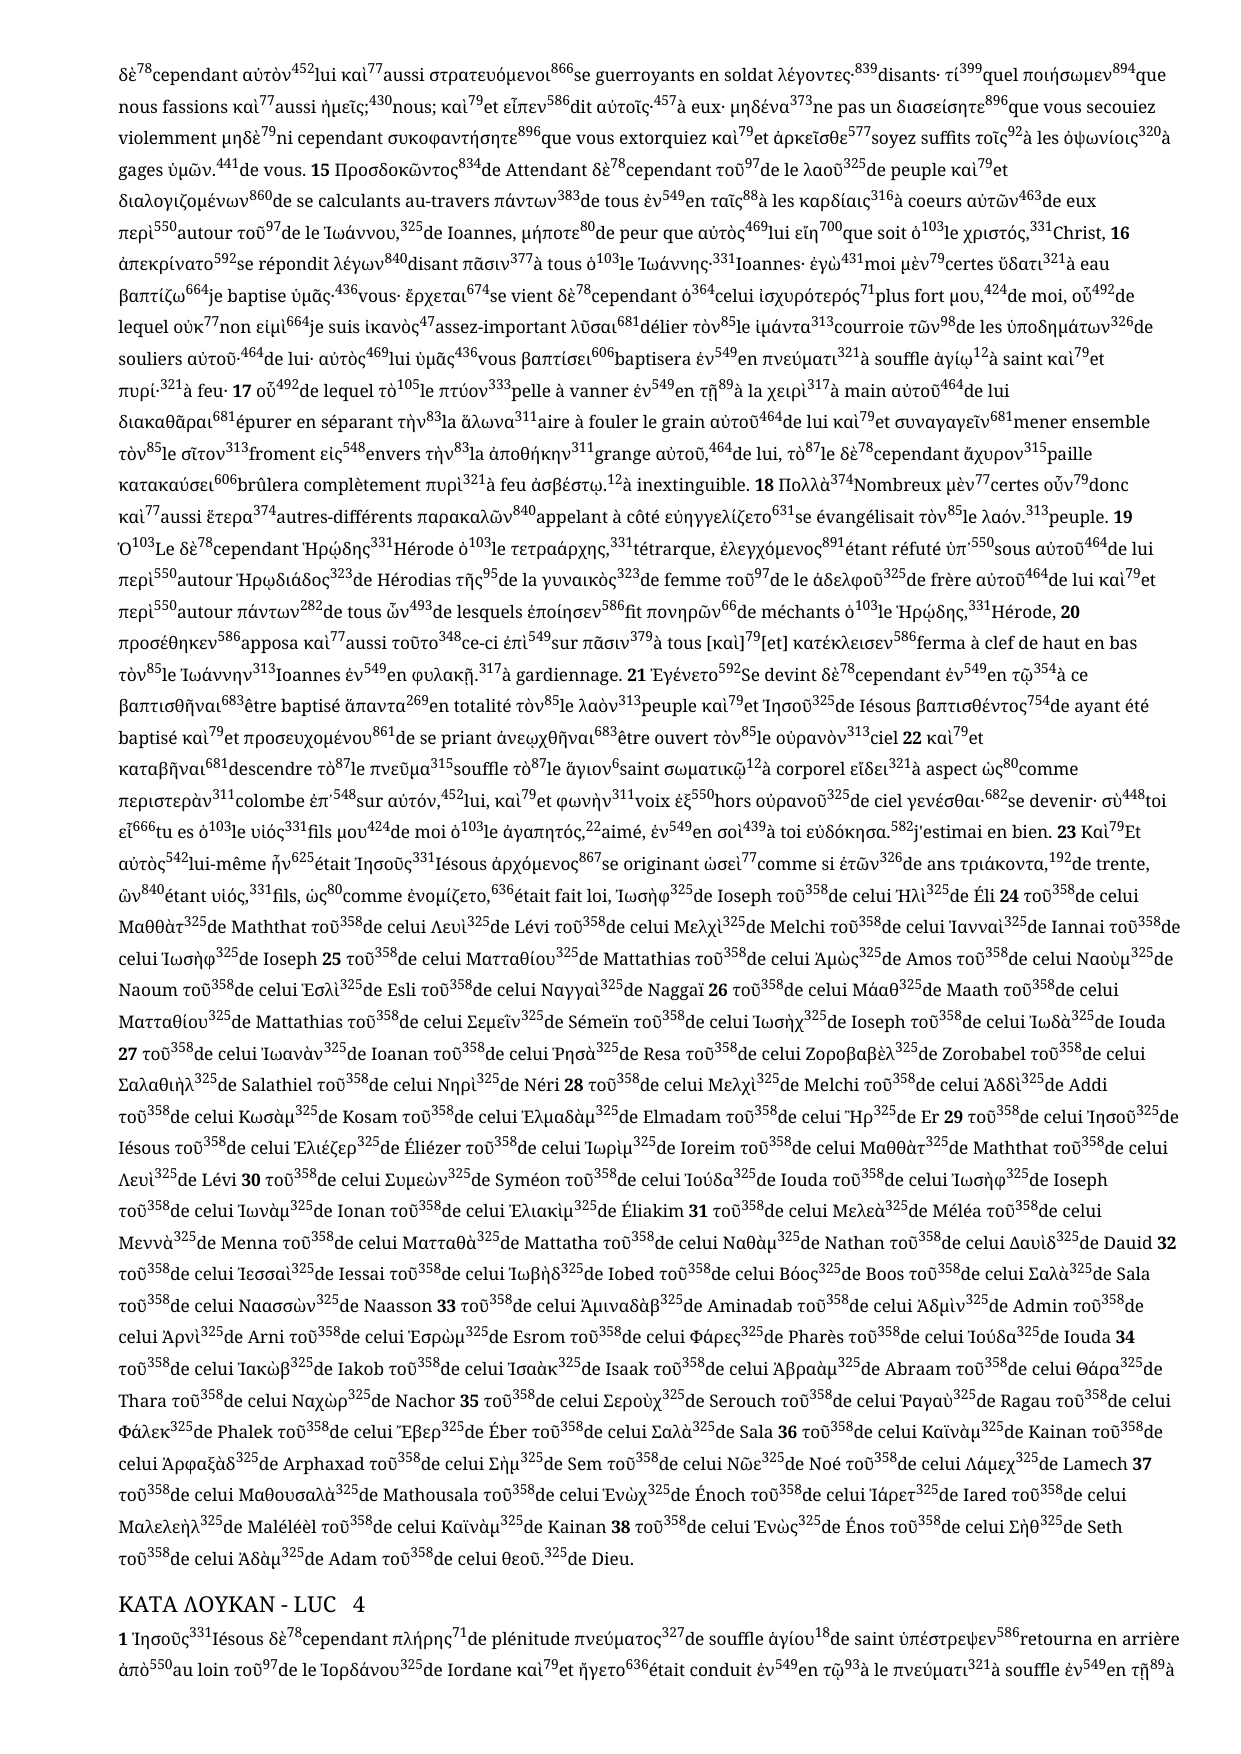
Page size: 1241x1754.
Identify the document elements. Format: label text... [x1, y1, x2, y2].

text 1 Ἐν549En ἔτει321à an δὲ78cependant πεντεκαιδεκάτῳ61à quinzième τῆς95de la ἡγεμονίας323de gouvernement Τιβερίου325de Tiberius Καίσαρος,325de Kaesar, ἡγεμονεύοντος834de étant gouverneur Ποντίου325de Pontius Πιλάτου325de Pilatus τῆς95de la Ἰουδαίας,323de Ioudaia, καὶ79et τετρααρχοῦντος834de étant tétrarque τῆς95de la Γαλιλαίας323de Galilée Ἡρῴδου,325de Hérode, Φιλίππου325de Philippe δὲ78cependant τοῦ97de le ἀδελφοῦ325de frère αὐτοῦ464de lui τετρααρχοῦντος834de étant tétrarque τῆς95de la Ἰτουραίας14de Iturée καὶ79et Τραχωνίτιδος14de Trachonitide χώρας,323de région, καὶ79et Λυσανίου325de Lysanias τῆς95de la Ἀβιληνῆς323de Abilène τετρααρχοῦντος,834de étant tétrarque, 2 ἐπὶ550sur ἀρχιερέως325de chef sacrificateur Ἅννα325de Anna καὶ79et Καϊάφα,325de Kaiapha, ἐγένετο592se devint ῥῆμα333oral θεοῦ325de Dieu ἐπὶ548sur Ἰωάννην313Ioannes τὸν85le Ζαχαρίου325de Zacharia υἱὸν313fils ἐν549en τῇ89à la ἐρήμῳ.57à déserte. 3 Καὶ79Et ἦλθεν586vint εἰς548envers πᾶσαν267toute [τὴν]83[la] περίχωρον51région alentour τοῦ97de le Ἰορδάνου325de Iordane κηρύσσων840annonçant βάπτισμα315baptême μετανοίας323de transintelligence εἰς548envers ἄφεσιν311abandon ἁμαρτιῶν,322de fautes, 4 ὡς80comme γέγραπται654a été graphé ἐν549en βίβλῳ317à bible λόγων324de discours Ἠσαΐου325de Ésaïa τοῦ97de le προφήτου·325de prophète· φωνὴ329voix βοῶντος834de beuglant ἐν549en τῇ89à la ἐρήμῳ·57à déserte· ἑτοιμάσατε553préparez τὴν83la ὁδὸν311chemin κυρίου,325de Maître, εὐθείας50directes ποιεῖτε569faites τὰς82les τρίβους310sentiers αὐτοῦ·464de lui· 5 πᾶσα285toute φάραγξ329vallée πληρωθήσεται619sera fait plénitude καὶ79et πᾶν289tout ὄρος333montagne καὶ79et βουνὸς331colline ταπεινωθήσεται,619sera baissé, καὶ79et ἔσται612se sera τὰ104les σκολιὰ72tordus εἰς548envers εὐθεῖαν51directe καὶ79et αἱ100les τραχεῖαι68raboteuses εἰς548envers ὁδοὺς310chemins λείας·1lisses· 6 καὶ79et ὄψεται612se verra πᾶσα285toute σὰρξ329chair τὸ87le σωτήριον55salutaire τοῦ97de le θεοῦ.325de Dieu. 7 Ἔλεγεν625Disait οὖν79donc τοῖς90à les ἐκπορευομένοις854à se allants au dehors ὄχλοις318à foules βαπτισθῆναι683être baptisé ὑπ᾽550sous αὐτοῦ·464de lui· γεννήματα338progénitures ἐχιδνῶν,322de vipères, τίς410quel ὑπέδειξεν586montra en dessous ὑμῖν438à vous φυγεῖν681fuir ἀπὸ550au loin τῆς95de la μελλούσης832de imminante ὀργῆς;323de colère; 8 ποιήσατε553faites οὖν79donc καρποὺς312fruits ἀξίους3dignes τῆς95de la μετανοίας323de transintelligence καὶ79et μὴ77ne pas ἄρξησθε902que vous vous originiez λέγειν689dire ἐν549en ἑαυτοῖς·519à vous-mêmes· πατέρα313père ἔχομεν663nous avons τὸν85le Ἀβραάμ.313Abraam. λέγω664je dis γὰρ79car ὑμῖν438à vous ὅτι80en ce que δύναται674se peut ὁ103le θεὸς331Dieu ἐκ550hors τῶν96de les λίθων324de pierres τούτων149de ceux-ci ἐγεῖραι681éveiller τέκνα314enfants τῷ91à le Ἀβραάμ.319à Abraam. 9 ἤδη77déjà δὲ78cependant καὶ77aussi ἡ101la ἀξίνη329hache πρὸς548vers τὴν83la ῥίζαν311racine τῶν98de les δένδρων326de arbres κεῖται·674se couche· πᾶν289tout οὖν79donc δένδρον333arbre μὴ77ne pas ποιοῦν842faisant καρπὸν313fruit καλὸν4beau ἐκκόπτεται680est coupé à l'excès καὶ79et εἰς548envers πῦρ315feu βάλλεται.680est jeté. 10 Καὶ79Et ἐπηρώτων624surinterrogeaient αὐτὸν452lui οἱ102les ὄχλοι330foules λέγοντες·839disants· τί399quel οὖν79donc ποιήσωμεν;894que nous fassions; 11 ἀποκριθεὶς760ayant été répondu δὲ78cependant ἔλεγεν625disait αὐτοῖς·457à eux· ὁ364celui ἔχων840ayant δύο178deux χιτῶνας312chitons μεταδότω556donne avec au-delà τῷ352à celui μὴ77ne pas ἔχοντι,828à ayant, καὶ79et ὁ364celui ἔχων840ayant βρώματα314aliments ὁμοίως77semblablement ποιείτω.572fasse. 12 ἦλθον585vinrent δὲ78cependant καὶ77aussi τελῶναι330collecteurs de taxes βαπτισθῆναι683être baptisé καὶ79et εἶπαν585dirent πρὸς548vers αὐτόν·452lui· διδάσκαλε,337enseignant, τί399quel ποιήσωμεν;894que nous fassions; 13 ὁ469celui δὲ78cependant εἶπεν586dit πρὸς548vers αὐτούς·451eux· μηδὲν271ne pas un πλέον55plus nombreusement παρὰ548à côté τὸ348ce διατεταγμένον798ayant été ordonné au-travers ὑμῖν438à vous πράσσετε.569pratiquez. 14 ἐπηρώτων624surinterrogeaient δὲ78cependant αὐτὸν452lui καὶ77aussi στρατευόμενοι866se guerroyants en soldat λέγοντες·839disants· τί399quel ποιήσωμεν894que nous fassions καὶ77aussi ἡμεῖς;430nous; καὶ79et εἶπεν586dit αὐτοῖς·457à eux· μηδένα373ne pas un διασείσητε896que vous secouiez violemment μηδὲ79ni cependant συκοφαντήσητε896que vous extorquiez καὶ79et ἀρκεῖσθε577soyez suffits τοῖς92à les ὀψωνίοις320à gages ὑμῶν.441de vous. 15 Προσδοκῶντος834de Attendant δὲ78cependant τοῦ97de le λαοῦ325de peuple καὶ79et διαλογιζομένων860de se calculants au-travers πάντων383de tous ἐν549en ταῖς88à les καρδίαις316à coeurs αὐτῶν463de eux περὶ550autour τοῦ97de le Ἰωάννου,325de Ioannes, μήποτε80de peur que αὐτὸς469lui εἴη700que soit ὁ103le χριστός,331Christ, 16 ἀπεκρίνατο592se répondit λέγων840disant πᾶσιν377à tous ὁ103le Ἰωάννης·331Ioannes· ἐγὼ431moi μὲν79certes ὕδατι321à eau βαπτίζω664je baptise ὑμᾶς·436vous· ἔρχεται674se vient δὲ78cependant ὁ364celui ἰσχυρότερός71plus fort μου,424de moi, οὗ492de lequel οὐκ77non εἰμὶ664je suis ἱκανὸς47assez-important λῦσαι681délier τὸν85le ἱμάντα313courroie τῶν98de les ὑποδημάτων326de souliers αὐτοῦ·464de lui· αὐτὸς469lui ὑμᾶς436vous βαπτίσει606baptisera ἐν549en πνεύματι321à souffle ἁγίῳ12à saint καὶ79et πυρί·321à feu· 17 οὗ492de lequel τὸ105le πτύον333pelle à vanner ἐν549en τῇ89à la χειρὶ317à main αὐτοῦ464de lui διακαθᾶραι681épurer en séparant τὴν83la ἅλωνα311aire à fouler le grain αὐτοῦ464de lui καὶ79et συναγαγεῖν681mener ensemble τὸν85le σῖτον313froment εἰς548envers τὴν83la ἀποθήκην311grange αὐτοῦ,464de lui, τὸ87le δὲ78cependant ἄχυρον315paille κατακαύσει606brûlera complètement πυρὶ321à feu ἀσβέστῳ.12à inextinguible. 18 Πολλὰ374Nombreux μὲν77certes οὖν79donc καὶ77aussi ἕτερα374autres-différents παρακαλῶν840appelant à côté εὐηγγελίζετο631se évangélisait τὸν85le λαόν.313peuple. 19 Ὁ103Le δὲ78cependant Ἡρῴδης331Hérode ὁ103le τετραάρχης,331tétrarque, ἐλεγχόμενος891étant réfuté ὑπ᾽550sous αὐτοῦ464de lui περὶ550autour Ἡρῳδιάδος323de Hérodias τῆς95de la γυναικὸς323de femme τοῦ97de le ἀδελφοῦ325de frère αὐτοῦ464de lui καὶ79et περὶ550autour πάντων282de tous ὧν493de lesquels ἐποίησεν586fit πονηρῶν66de méchants ὁ103le Ἡρῴδης,331Hérode, 20 προσέθηκεν586apposa καὶ77aussi τοῦτο348ce-ci ἐπὶ549sur πᾶσιν379à tous [καὶ]79[et] κατέκλεισεν586ferma à clef de haut en bas τὸν85le Ἰωάννην313Ioannes ἐν549en φυλακῇ.317à gardiennage. 21 Ἐγένετο592Se devint δὲ78cependant ἐν549en τῷ354à ce βαπτισθῆναι683être baptisé ἅπαντα269en totalité τὸν85le λαὸν313peuple καὶ79et Ἰησοῦ325de Iésous βαπτισθέντος754de ayant été baptisé καὶ79et προσευχομένου861de se priant ἀνεῳχθῆναι683être ouvert τὸν85le οὐρανὸν313ciel 22 καὶ79et καταβῆναι681descendre τὸ87le πνεῦμα315souffle τὸ87le ἅγιον6saint σωματικῷ12à corporel εἴδει321à aspect ὡς80comme περιστερὰν311colombe ἐπ᾽548sur αὐτόν,452lui, καὶ79et φωνὴν311voix ἐξ550hors οὐρανοῦ325de ciel γενέσθαι·682se devenir· σὺ448toi εἶ666tu es ὁ103le υἱός331fils μου424de moi ὁ103le ἀγαπητός,22aimé, ἐν549en σοὶ439à toi εὐδόκησα.582j'estimai en bien. 23 Καὶ79Et αὐτὸς542lui-même ἦν625était Ἰησοῦς331Iésous ἀρχόμενος867se originant ὡσεὶ77comme si ἐτῶν326de ans τριάκοντα,192de trente, ὢν840étant υἱός,331fils, ὡς80comme ἐνομίζετο,636était fait loi, Ἰωσὴφ325de Ioseph τοῦ358de celui Ἠλὶ325de Éli 24 τοῦ358de celui Μαθθὰτ325de Maththat τοῦ358de celui Λευὶ325de Lévi τοῦ358de celui Μελχὶ325de Melchi τοῦ358de celui Ἰανναὶ325de Iannai τοῦ358de celui Ἰωσὴφ325de Ioseph 25 τοῦ358de celui Ματταθίου325de Mattathias τοῦ358de celui Ἀμὼς325de Amos τοῦ358de celui Ναοὺμ325de Naoum τοῦ358de celui Ἑσλὶ325de Esli τοῦ358de celui Ναγγαὶ325de Naggaï 26 τοῦ358de celui Μάαθ325de Maath τοῦ358de celui Ματταθίου325de Mattathias τοῦ358de celui Σεμεῒν325de Sémeïn τοῦ358de celui Ἰωσὴχ325de Ioseph τοῦ358de celui Ἰωδὰ325de Iouda 27 τοῦ358de celui Ἰωανὰν325de Ioanan τοῦ358de celui Ῥησὰ325de Resa τοῦ358de celui Ζοροβαβὲλ325de Zorobabel τοῦ358de celui Σαλαθιὴλ325de Salathiel τοῦ358de celui Νηρὶ325de Néri 28 τοῦ358de celui Μελχὶ325de Melchi τοῦ358de celui Ἀδδὶ325de Addi τοῦ358de celui Κωσὰμ325de Kosam τοῦ358de celui Ἐλμαδὰμ325de Elmadam τοῦ358de celui Ἢρ325de Er 29 τοῦ358de celui Ἰησοῦ325de Iésous τοῦ358de celui Ἐλιέζερ325de Éliézer τοῦ358de celui Ἰωρὶμ325de Ioreim τοῦ358de celui Μαθθὰτ325de Maththat τοῦ358de celui Λευὶ325de Lévi 30 τοῦ358de celui Συμεὼν325de Syméon τοῦ358de celui Ἰούδα325de Iouda τοῦ358de celui Ἰωσὴφ325de Ioseph τοῦ358de celui Ἰωνὰμ325de Ionan τοῦ358de celui Ἐλιακὶμ325de Éliakim 31 τοῦ358de celui Μελεὰ325de Méléa τοῦ358de celui Μεννὰ325de Menna τοῦ358de celui Ματταθὰ325de Mattatha τοῦ358de celui Ναθὰμ325de Nathan τοῦ358de celui Δαυὶδ325de Dauid 32 τοῦ358de celui Ἰεσσαὶ325de Iessai τοῦ358de celui Ἰωβὴδ325de Iobed τοῦ358de celui Βόος325de Boos τοῦ358de celui Σαλὰ325de Sala τοῦ358de celui Ναασσὼν325de Naasson 33 τοῦ358de celui Ἀμιναδὰβ325de Aminadab τοῦ358de celui Ἀδμὶν325de Admin τοῦ358de celui Ἀρνὶ325de Arni τοῦ358de celui Ἑσρὼμ325de Esrom τοῦ358de celui Φάρες325de Pharès τοῦ358de celui Ἰούδα325de Iouda 34 τοῦ358de celui Ἰακὼβ325de Iakob τοῦ358de celui Ἰσαὰκ325de Isaak τοῦ358de celui Ἀβραὰμ325de Abraam τοῦ358de celui Θάρα325de Thara τοῦ358de celui Ναχὼρ325de Nachor 35 τοῦ358de celui Σεροὺχ325de Serouch τοῦ358de celui Ῥαγαὺ325de Ragau τοῦ358de celui Φάλεκ325de Phalek τοῦ358de celui Ἔβερ325de Éber τοῦ358de celui Σαλὰ325de Sala 36 τοῦ358de celui Καϊνὰμ325de Kainan τοῦ358de celui Ἀρφαξὰδ325de Arphaxad τοῦ358de celui Σὴμ325de Sem τοῦ358de celui Νῶε325de Noé τοῦ358de celui Λάμεχ325de Lamech 37 τοῦ358de celui Μαθουσαλὰ325de Mathousala τοῦ358de celui Ἑνὼχ325de Énoch τοῦ358de celui Ἰάρετ325de Iared τοῦ358de celui Μαλελεὴλ325de Maléléèl τοῦ358de celui Καϊνὰμ325de Kainan 38 τοῦ358de celui Ἐνὼς325de Énos τοῦ358de celui Σὴθ325de Seth τοῦ358de celui Ἀδὰμ325de Adam τοῦ358de celui θεοῦ.325de Dieu. [118, 59, 1181, 1570]
text ΚΑΤΑ ΛΟΥΚΑΝ - LUC 4 [118, 1589, 1181, 1618]
